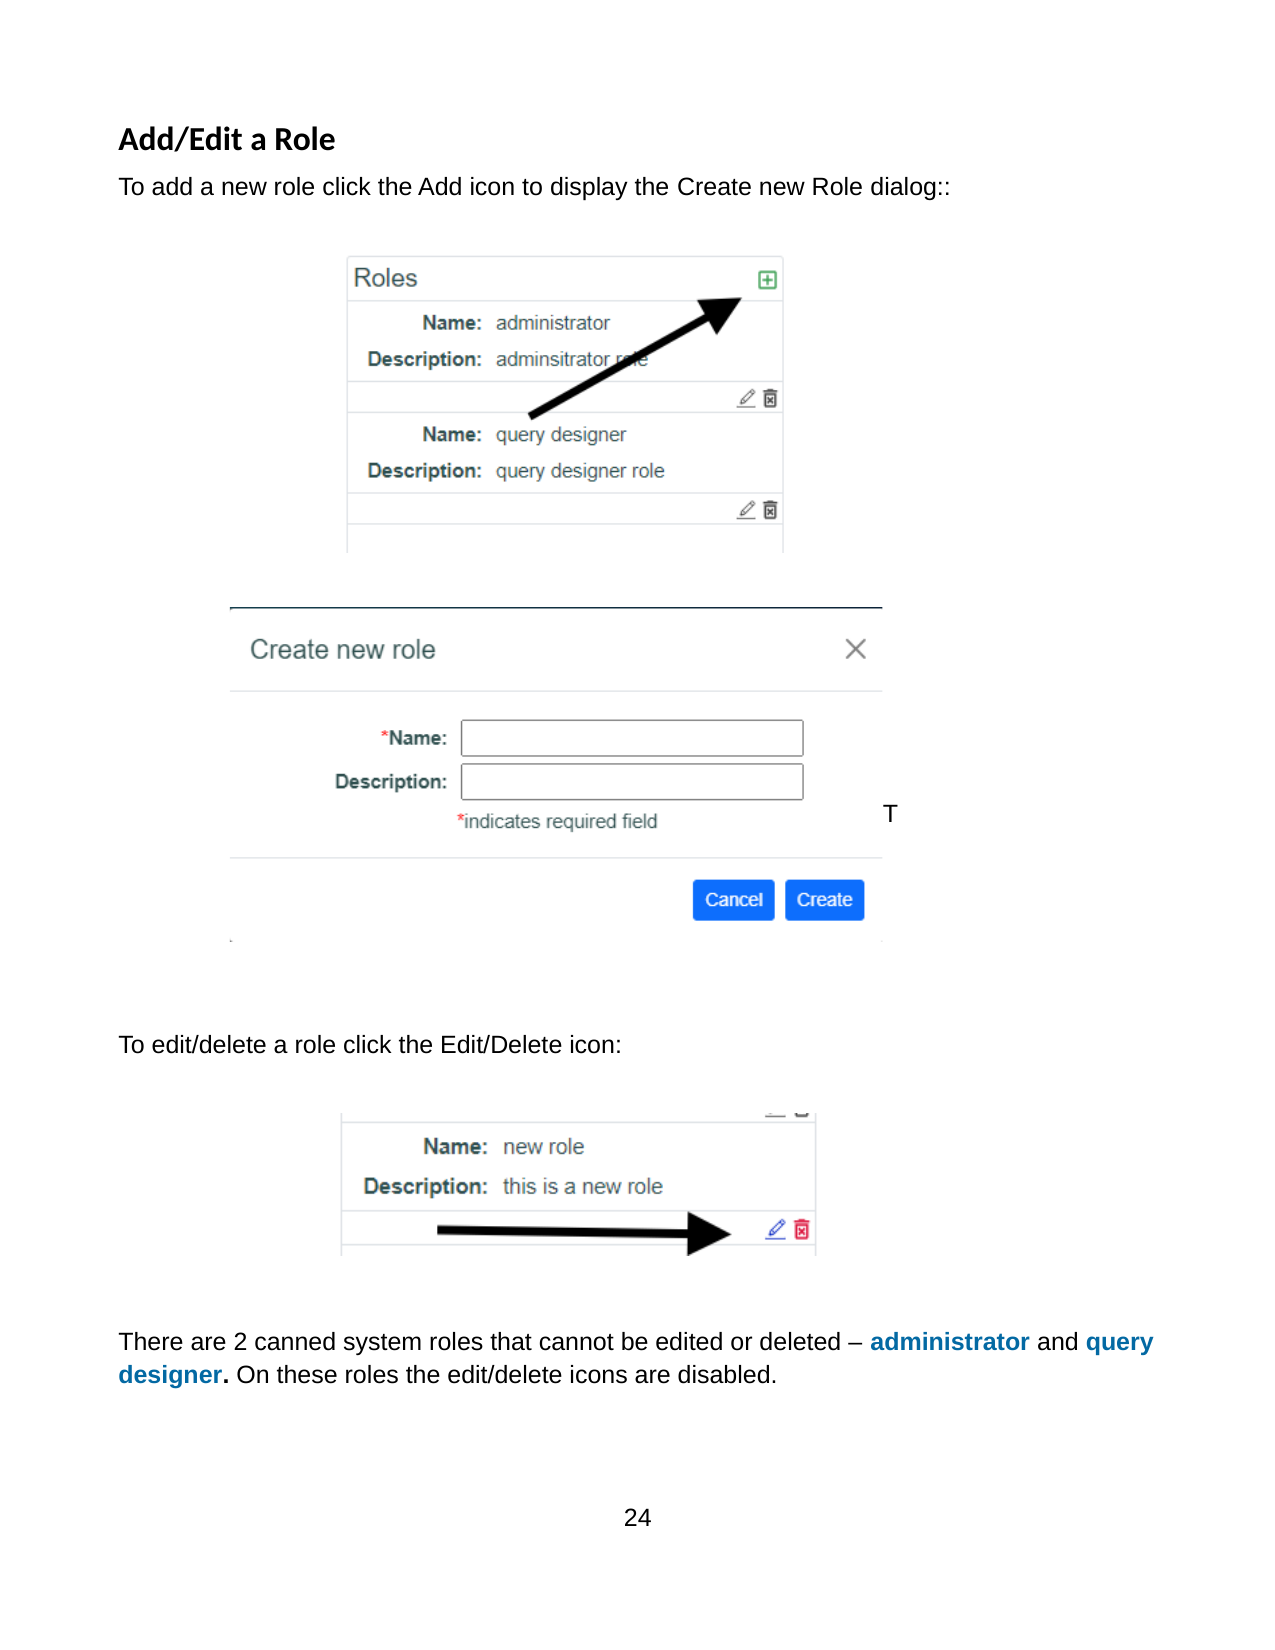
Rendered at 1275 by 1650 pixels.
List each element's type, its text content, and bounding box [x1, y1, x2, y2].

picture [336, 1113, 821, 1256]
text There are 2 canned system roles that cannot be edited or deleted – administrator and query designer. On these roles the edit/delete icons are disabled. [118, 1327, 1157, 1389]
picture [229, 607, 883, 942]
text To edit/delete a role click the Edit/Delete icon: [118, 1030, 1157, 1059]
text To add a new role click the Add icon to display the Create new Role dialog:: [118, 172, 1157, 200]
text T [883, 799, 1157, 828]
picture [340, 225, 795, 553]
text [118, 799, 229, 828]
subtitle Add/Edit a Role [118, 118, 1157, 159]
